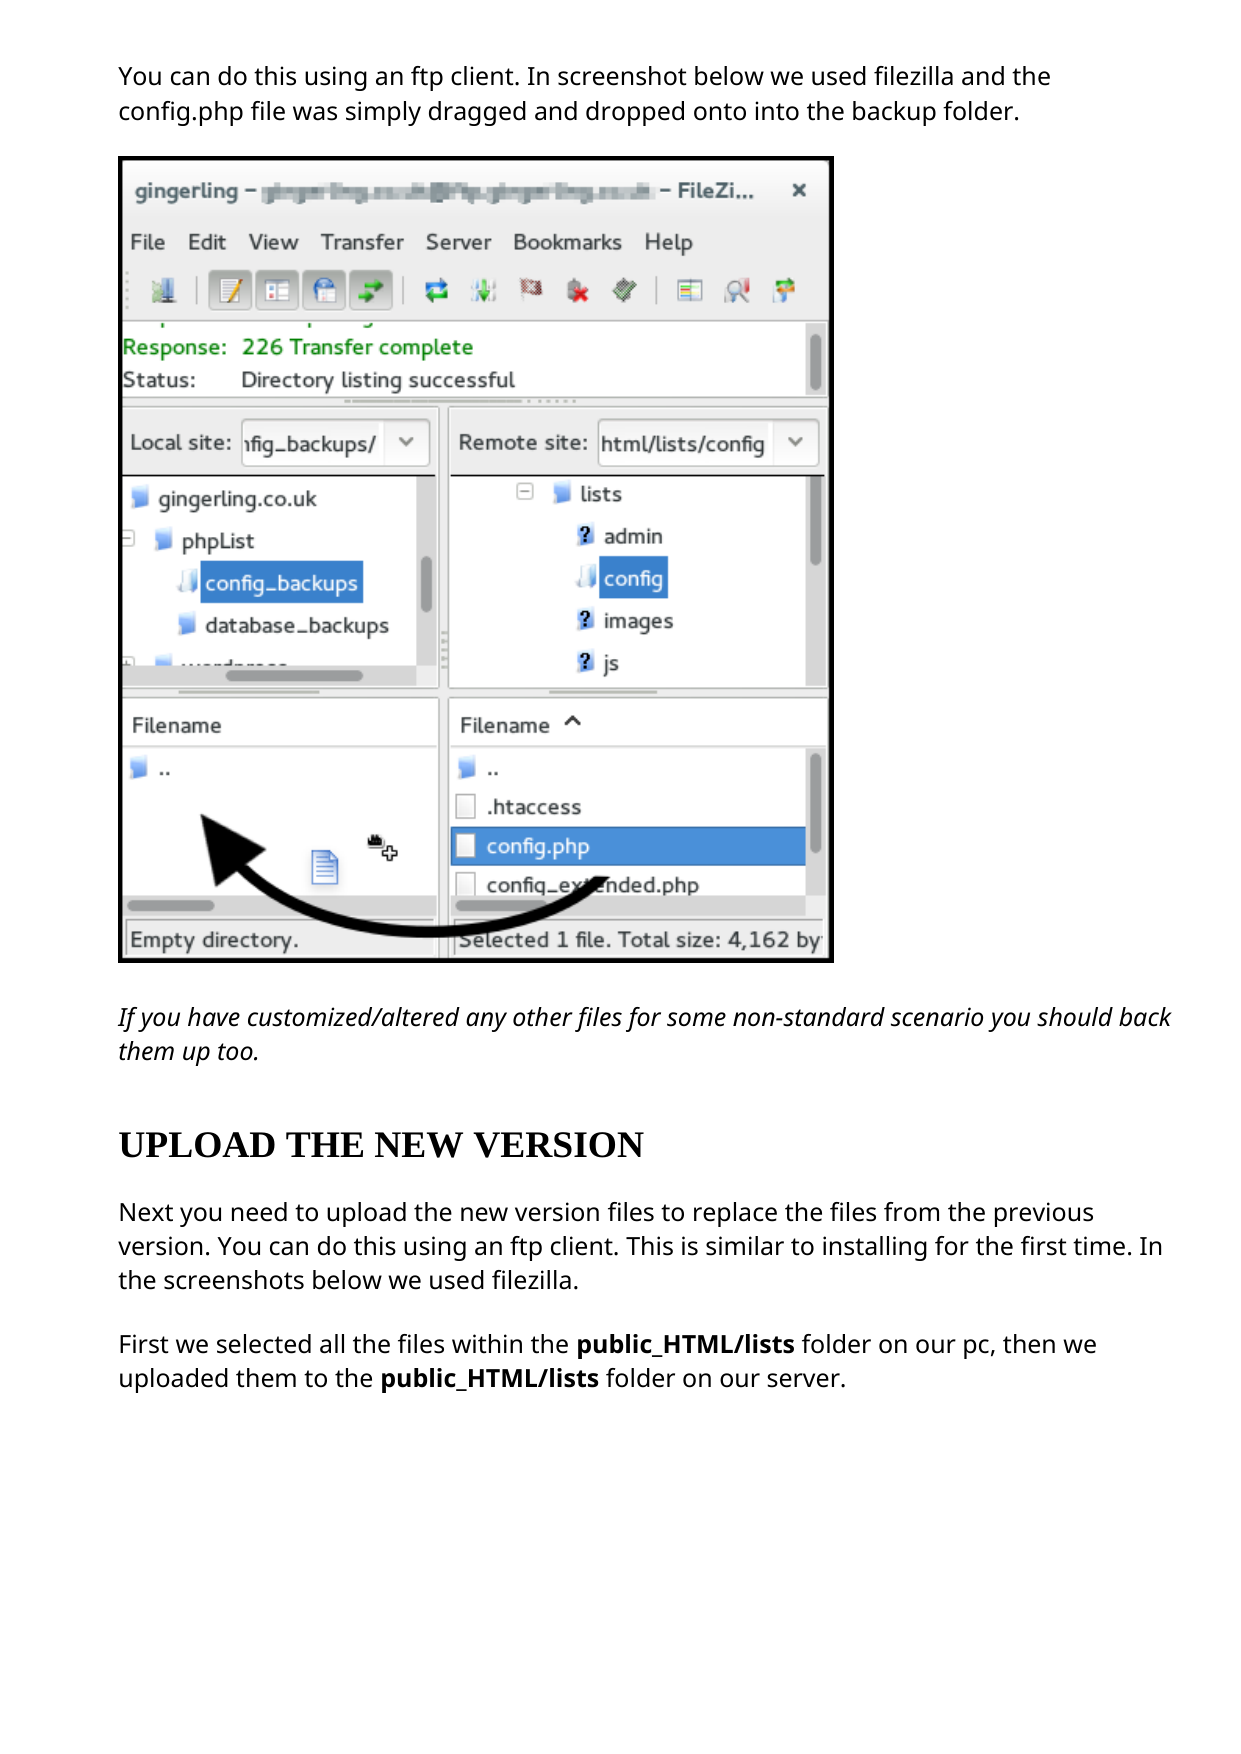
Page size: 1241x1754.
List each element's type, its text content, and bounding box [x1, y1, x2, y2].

text If you have customized/altered any other files for some non-standard scenario you should back them up too. [118, 1000, 1181, 1068]
text You can do this using an ftp client. In screenshot below we used filezilla and the config.php file was simply dragged and dropped onto into the backup folder. [118, 59, 1181, 127]
subtitle Upload the new version [118, 1122, 1181, 1165]
picture [118, 156, 834, 963]
text First we selected all the files within the public_HTML/lists folder on our pc, then we uploaded them to the public_HTML/lists folder on our server. [118, 1327, 1181, 1395]
text Next you need to upload the new version files to replace the files from the previous version. You can do this using an ftp client. This is similar to installing for the first time. In the screenshots below we used filezilla. [118, 1195, 1181, 1297]
